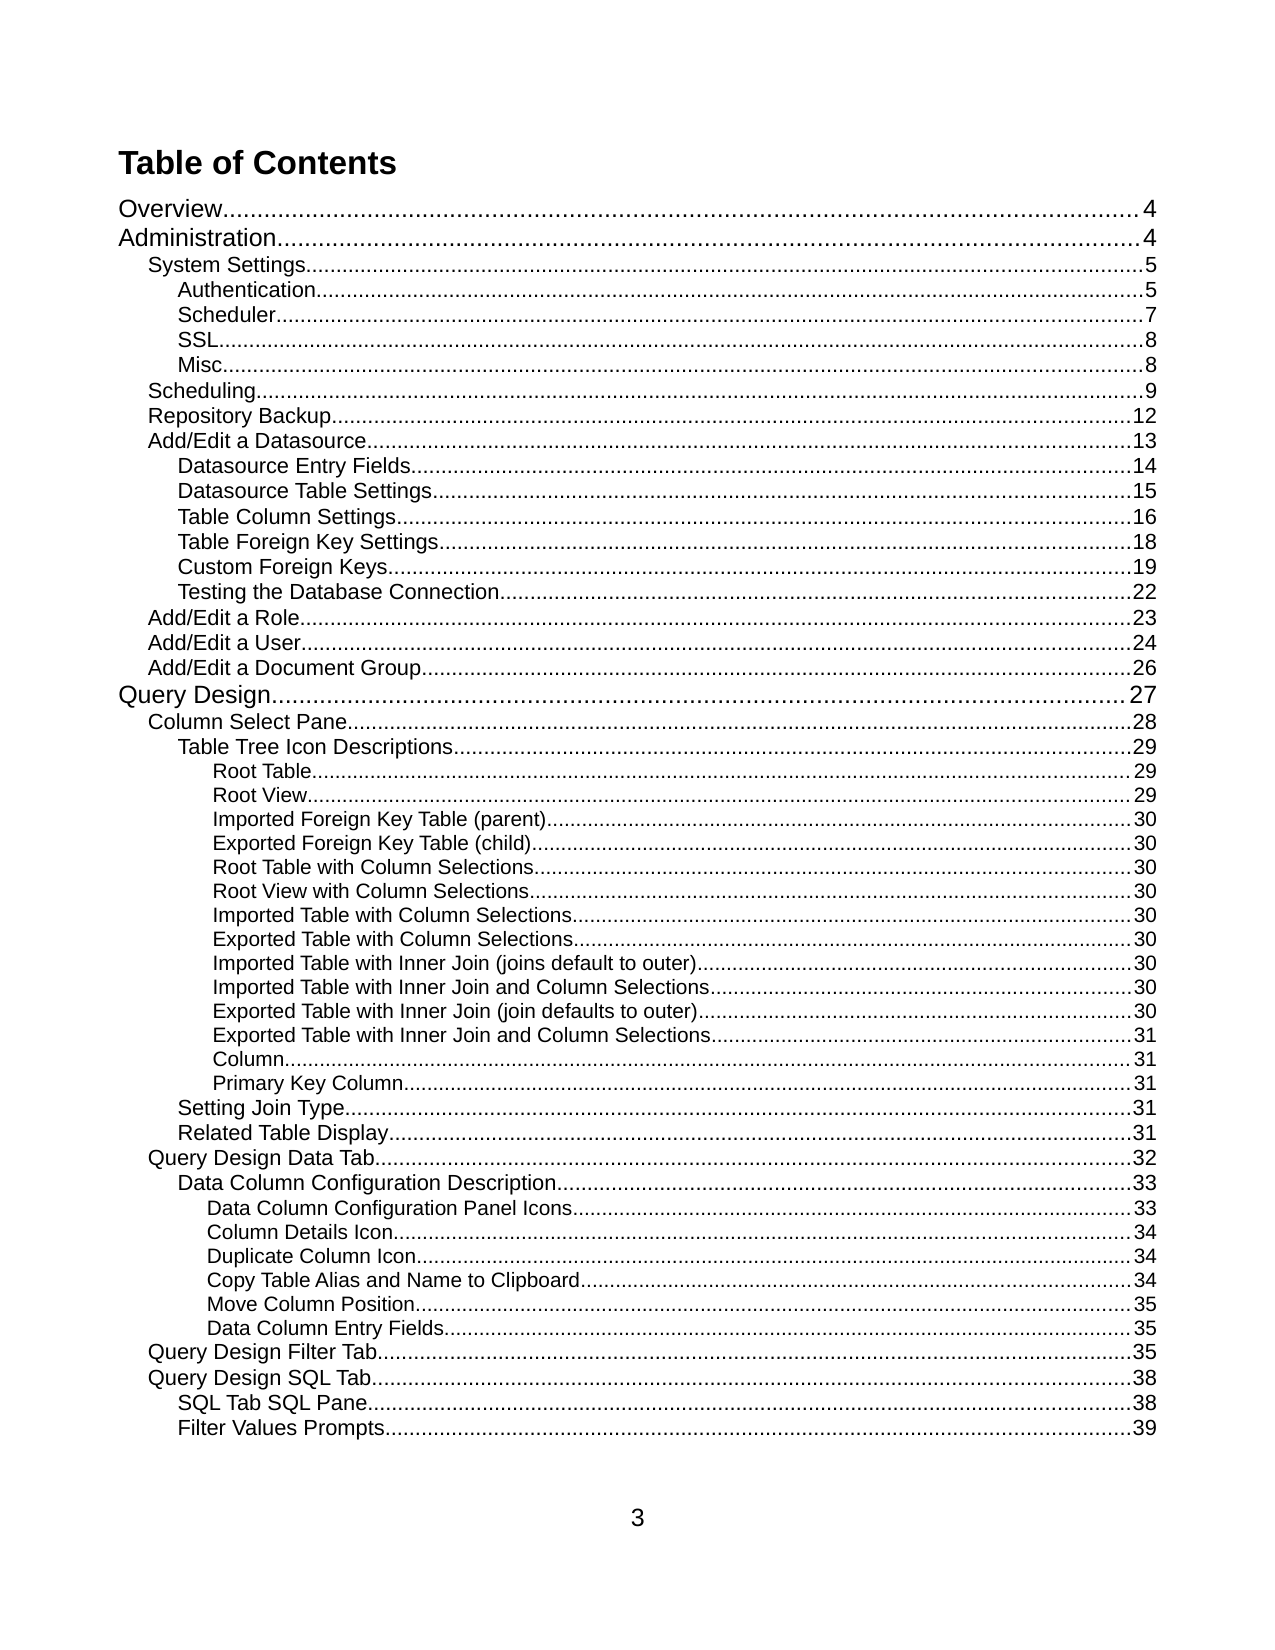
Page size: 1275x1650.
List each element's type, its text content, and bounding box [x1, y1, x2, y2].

text Exported Foreign Key Table (child) 30 [207, 831, 1157, 855]
text Add/Edit a Datasource 13 [148, 428, 1157, 453]
text SSL 8 [177, 327, 1157, 352]
text Data Column Entry Fields 35 [207, 1315, 1157, 1339]
text Imported Table with Column Selections 30 [207, 903, 1157, 927]
text Exported Table with Column Selections 30 [207, 927, 1157, 951]
text Datasource Table Settings 15 [177, 478, 1157, 504]
subtitle Table of Contents [118, 143, 1157, 182]
text Authentication 5 [177, 277, 1157, 302]
text Root View 29 [207, 783, 1157, 807]
text Root Table with Column Selections 30 [207, 855, 1157, 879]
text Duplicate Column Icon 34 [207, 1243, 1157, 1267]
text Root Table 29 [207, 759, 1157, 783]
text Exported Table with Inner Join (join defaults to outer) 30 [207, 999, 1157, 1023]
text Data Column Configuration Description 33 [177, 1170, 1157, 1196]
text Exported Table with Inner Join and Column Selections 31 [207, 1023, 1157, 1047]
text Column Details Icon 34 [207, 1219, 1157, 1243]
text Datasource Entry Fields 14 [177, 453, 1157, 478]
text Setting Join Type 31 [177, 1095, 1157, 1120]
text Testing the Database Connection 22 [177, 579, 1157, 604]
text Add/Edit a User 24 [148, 630, 1157, 655]
text Query Design Data Tab 32 [148, 1145, 1157, 1170]
text Custom Foreign Keys 19 [177, 554, 1157, 579]
text Primary Key Column 31 [207, 1071, 1157, 1095]
text Table Column Settings 16 [177, 504, 1157, 529]
text Misc 8 [177, 352, 1157, 378]
text Query Design 27 [118, 680, 1157, 709]
text Add/Edit a Role 23 [148, 604, 1157, 630]
text SQL Tab SQL Pane 38 [177, 1390, 1157, 1415]
text Column Select Pane 28 [148, 709, 1157, 734]
text Add/Edit a Document Group 26 [148, 655, 1157, 680]
text Root View with Column Selections 30 [207, 879, 1157, 903]
text Move Column Position 35 [207, 1291, 1157, 1315]
text Data Column Configuration Panel Icons 33 [207, 1196, 1157, 1219]
text Query Design SQL Tab 38 [148, 1364, 1157, 1390]
text Imported Table with Inner Join and Column Selections 30 [207, 975, 1157, 999]
text Administration 4 [118, 223, 1157, 252]
text Query Design Filter Tab 35 [148, 1339, 1157, 1364]
text Table Foreign Key Settings 18 [177, 529, 1157, 554]
text System Settings 5 [148, 252, 1157, 277]
text Scheduling 9 [148, 378, 1157, 403]
text Filter Values Prompts 39 [177, 1415, 1157, 1440]
text Repository Backup 12 [148, 403, 1157, 428]
text Overview 4 [118, 194, 1157, 223]
text Scheduler 7 [177, 302, 1157, 327]
text Imported Foreign Key Table (parent) 30 [207, 807, 1157, 831]
text Table Tree Icon Descriptions 29 [177, 734, 1157, 759]
text Imported Table with Inner Join (joins default to outer) 30 [207, 951, 1157, 975]
text Copy Table Alias and Name to Clipboard 34 [207, 1267, 1157, 1291]
text Related Table Display 31 [177, 1120, 1157, 1145]
text Column 31 [207, 1047, 1157, 1071]
